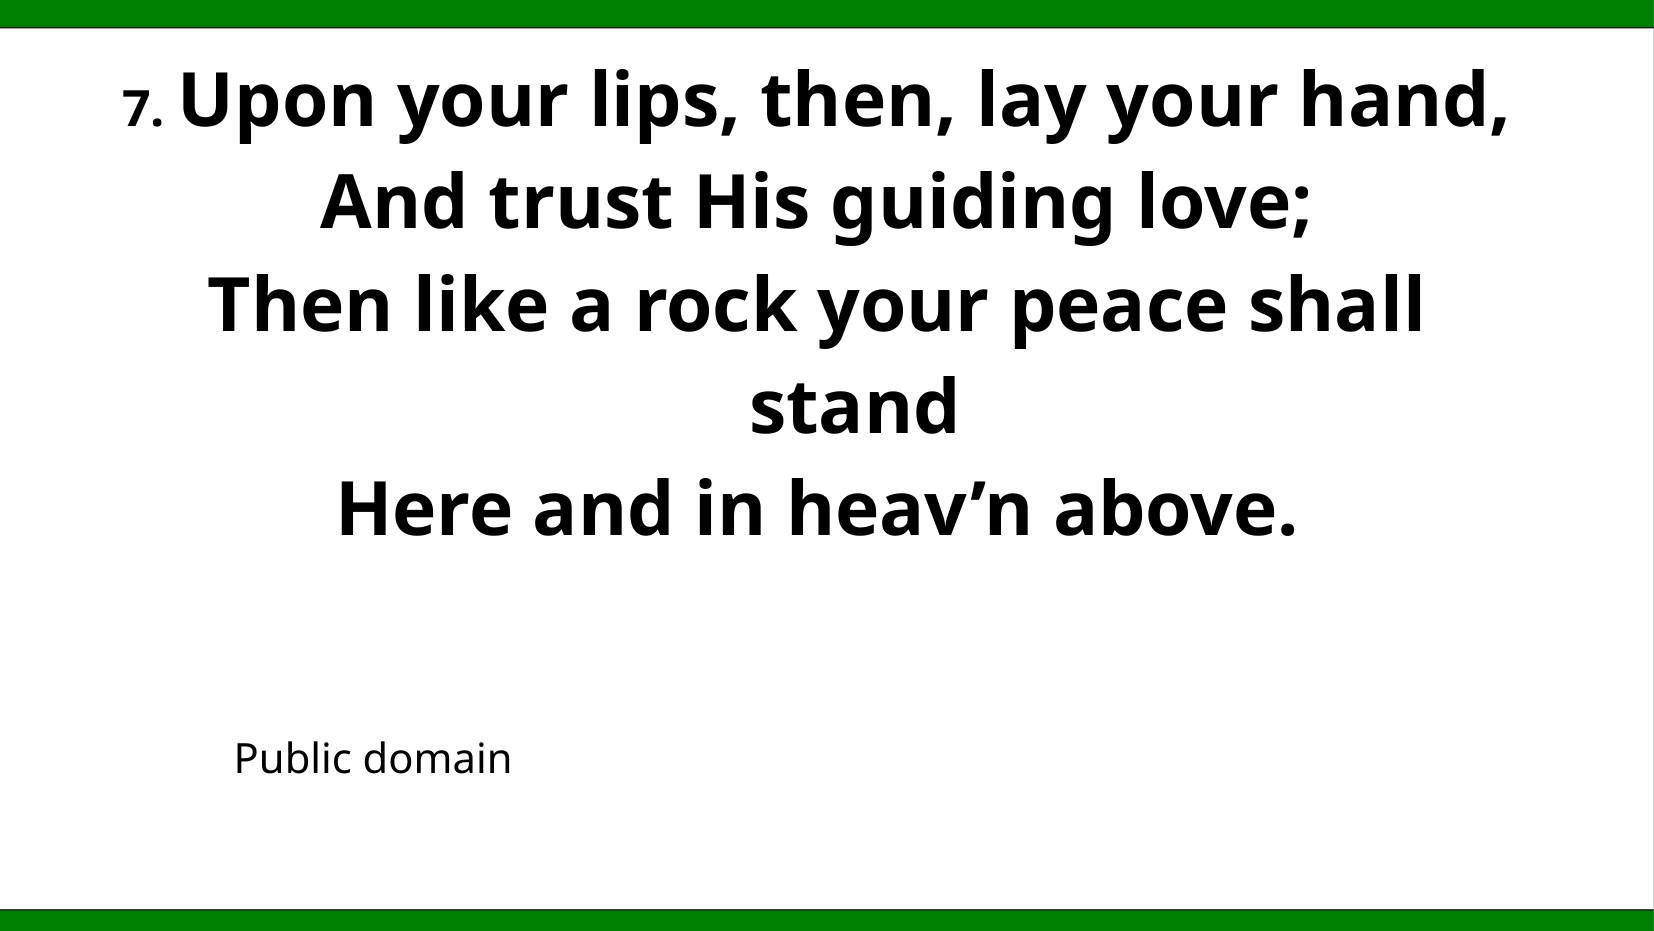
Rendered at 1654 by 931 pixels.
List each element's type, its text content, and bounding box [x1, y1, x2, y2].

text_box 7. Upon your lips, then, lay your hand, And trust His guiding love; Then like a rock your peace shall stand Here and in heav’n above. Public domain [90, 38, 1546, 676]
picture [0, 0, 1654, 931]
